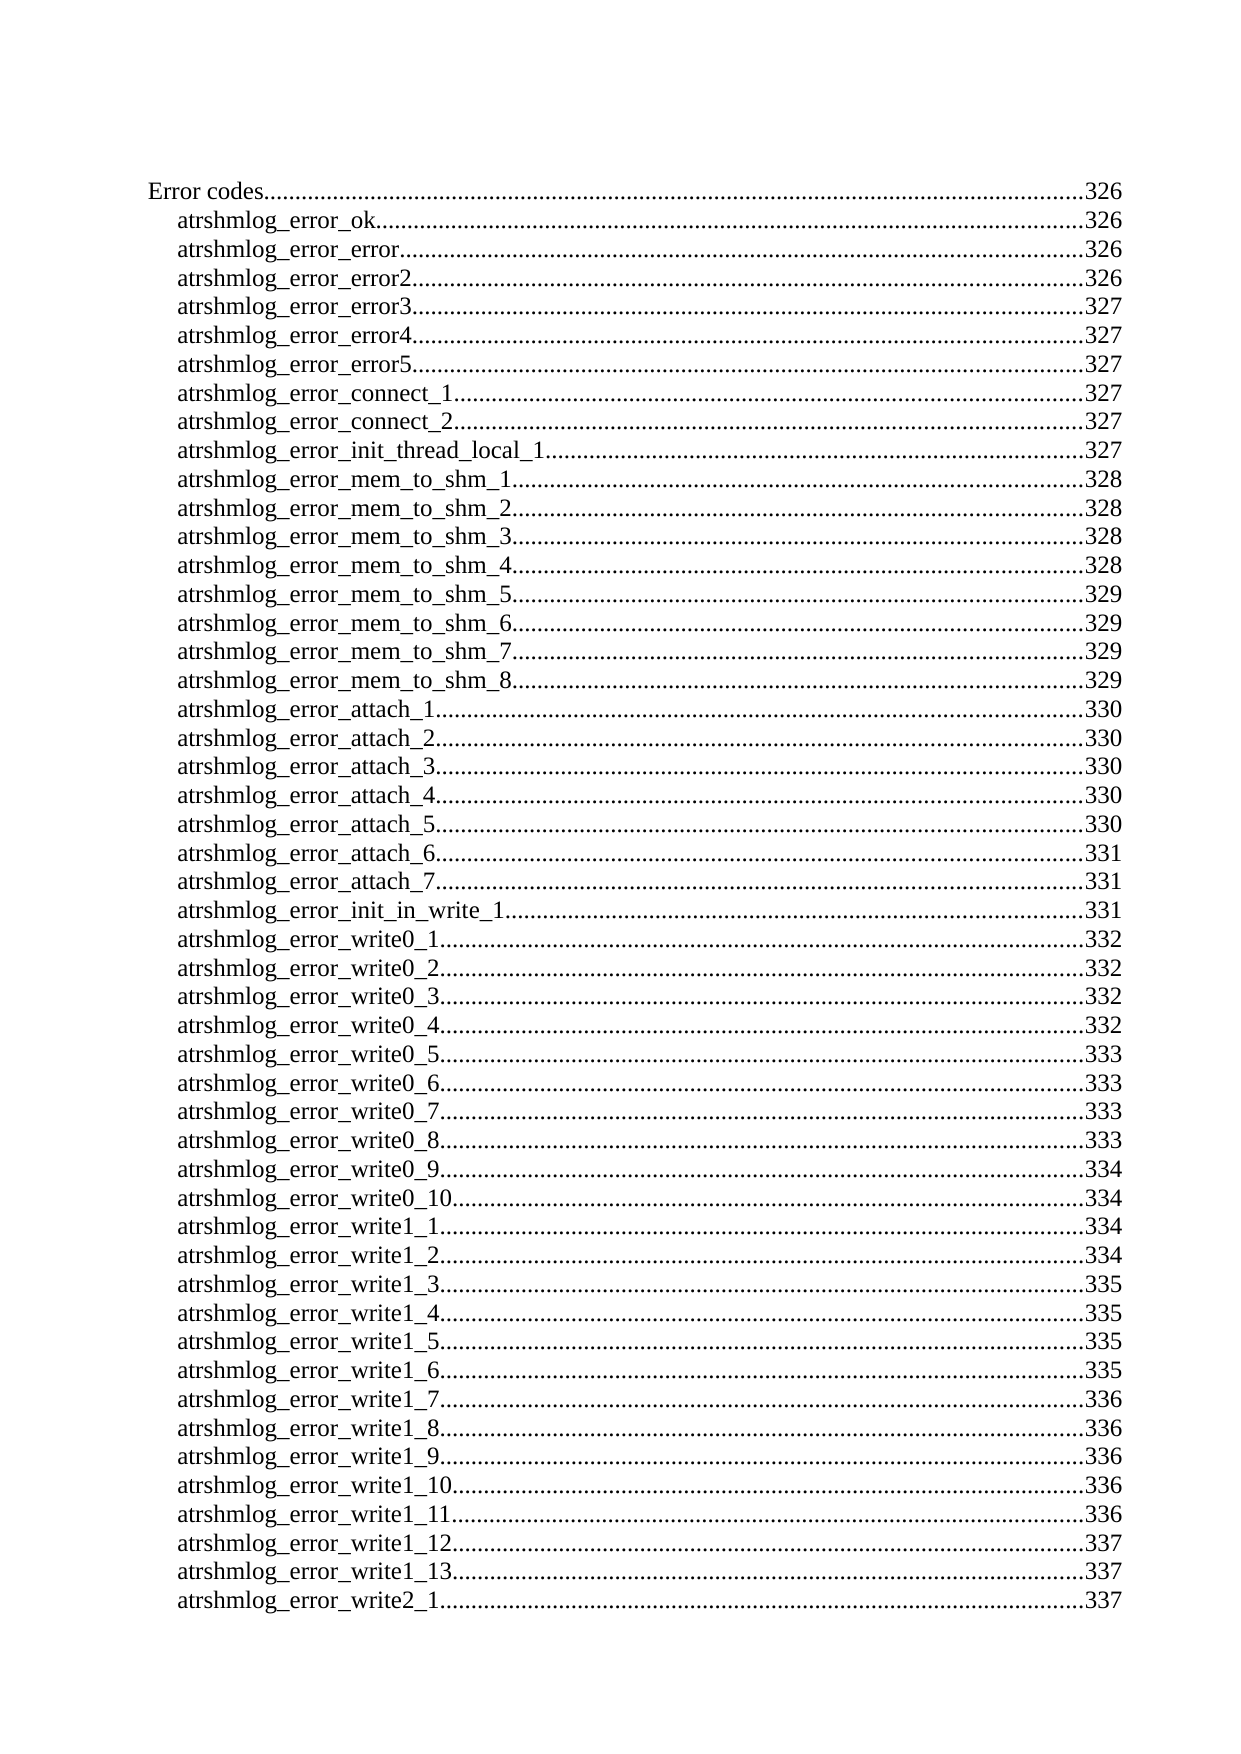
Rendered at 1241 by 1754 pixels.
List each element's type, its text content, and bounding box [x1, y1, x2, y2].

text atrshmlog_error_init_thread_local_1 327 [177, 435, 1122, 464]
text atrshmlog_error_mem_to_shm_3 328 [177, 521, 1122, 550]
text atrshmlog_error_attach_2 330 [177, 723, 1122, 751]
text atrshmlog_error_init_in_write_1 331 [177, 895, 1122, 924]
text atrshmlog_error_write0_5 333 [177, 1039, 1122, 1068]
text atrshmlog_error_write0_3 332 [177, 981, 1122, 1010]
text atrshmlog_error_attach_7 331 [177, 866, 1122, 895]
text atrshmlog_error_write2_1 337 [177, 1585, 1122, 1614]
text atrshmlog_error_attach_1 330 [177, 694, 1122, 723]
text atrshmlog_error_attach_5 330 [177, 809, 1122, 838]
text atrshmlog_error_error3 327 [177, 291, 1122, 320]
text atrshmlog_error_write1_3 335 [177, 1269, 1122, 1298]
text atrshmlog_error_attach_6 331 [177, 838, 1122, 866]
text atrshmlog_error_mem_to_shm_5 329 [177, 579, 1122, 608]
text atrshmlog_error_write0_7 333 [177, 1096, 1122, 1125]
text atrshmlog_error_attach_3 330 [177, 751, 1122, 780]
text atrshmlog_error_mem_to_shm_6 329 [177, 608, 1122, 636]
text atrshmlog_error_write0_4 332 [177, 1010, 1122, 1039]
text atrshmlog_error_write1_13 337 [177, 1556, 1122, 1585]
text atrshmlog_error_write1_7 336 [177, 1384, 1122, 1413]
text atrshmlog_error_attach_4 330 [177, 780, 1122, 809]
text atrshmlog_error_write1_4 335 [177, 1298, 1122, 1326]
text atrshmlog_error_error5 327 [177, 349, 1122, 378]
text atrshmlog_error_ok 326 [177, 205, 1122, 234]
text atrshmlog_error_connect_1 327 [177, 378, 1122, 406]
text atrshmlog_error_write0_8 333 [177, 1125, 1122, 1154]
text atrshmlog_error_connect_2 327 [177, 406, 1122, 435]
text atrshmlog_error_write1_12 337 [177, 1528, 1122, 1556]
text atrshmlog_error_write1_9 336 [177, 1441, 1122, 1470]
text atrshmlog_error_write1_5 335 [177, 1326, 1122, 1355]
text atrshmlog_error_write1_10 336 [177, 1470, 1122, 1499]
text Error codes 326 [148, 176, 1122, 205]
text atrshmlog_error_write0_9 334 [177, 1154, 1122, 1183]
text atrshmlog_error_write0_10 334 [177, 1183, 1122, 1211]
text atrshmlog_error_write1_2 334 [177, 1240, 1122, 1269]
text atrshmlog_error_mem_to_shm_4 328 [177, 550, 1122, 579]
text atrshmlog_error_write1_11 336 [177, 1499, 1122, 1528]
text atrshmlog_error_mem_to_shm_8 329 [177, 665, 1122, 694]
text atrshmlog_error_write0_6 333 [177, 1068, 1122, 1096]
text atrshmlog_error_write1_6 335 [177, 1355, 1122, 1384]
text atrshmlog_error_error4 327 [177, 320, 1122, 349]
text atrshmlog_error_write0_1 332 [177, 924, 1122, 953]
text atrshmlog_error_mem_to_shm_1 328 [177, 464, 1122, 493]
text atrshmlog_error_write0_2 332 [177, 953, 1122, 981]
text atrshmlog_error_error 326 [177, 234, 1122, 263]
text atrshmlog_error_write1_1 334 [177, 1211, 1122, 1240]
text atrshmlog_error_error2 326 [177, 263, 1122, 291]
text atrshmlog_error_write1_8 336 [177, 1413, 1122, 1441]
text atrshmlog_error_mem_to_shm_7 329 [177, 636, 1122, 665]
text atrshmlog_error_mem_to_shm_2 328 [177, 493, 1122, 521]
